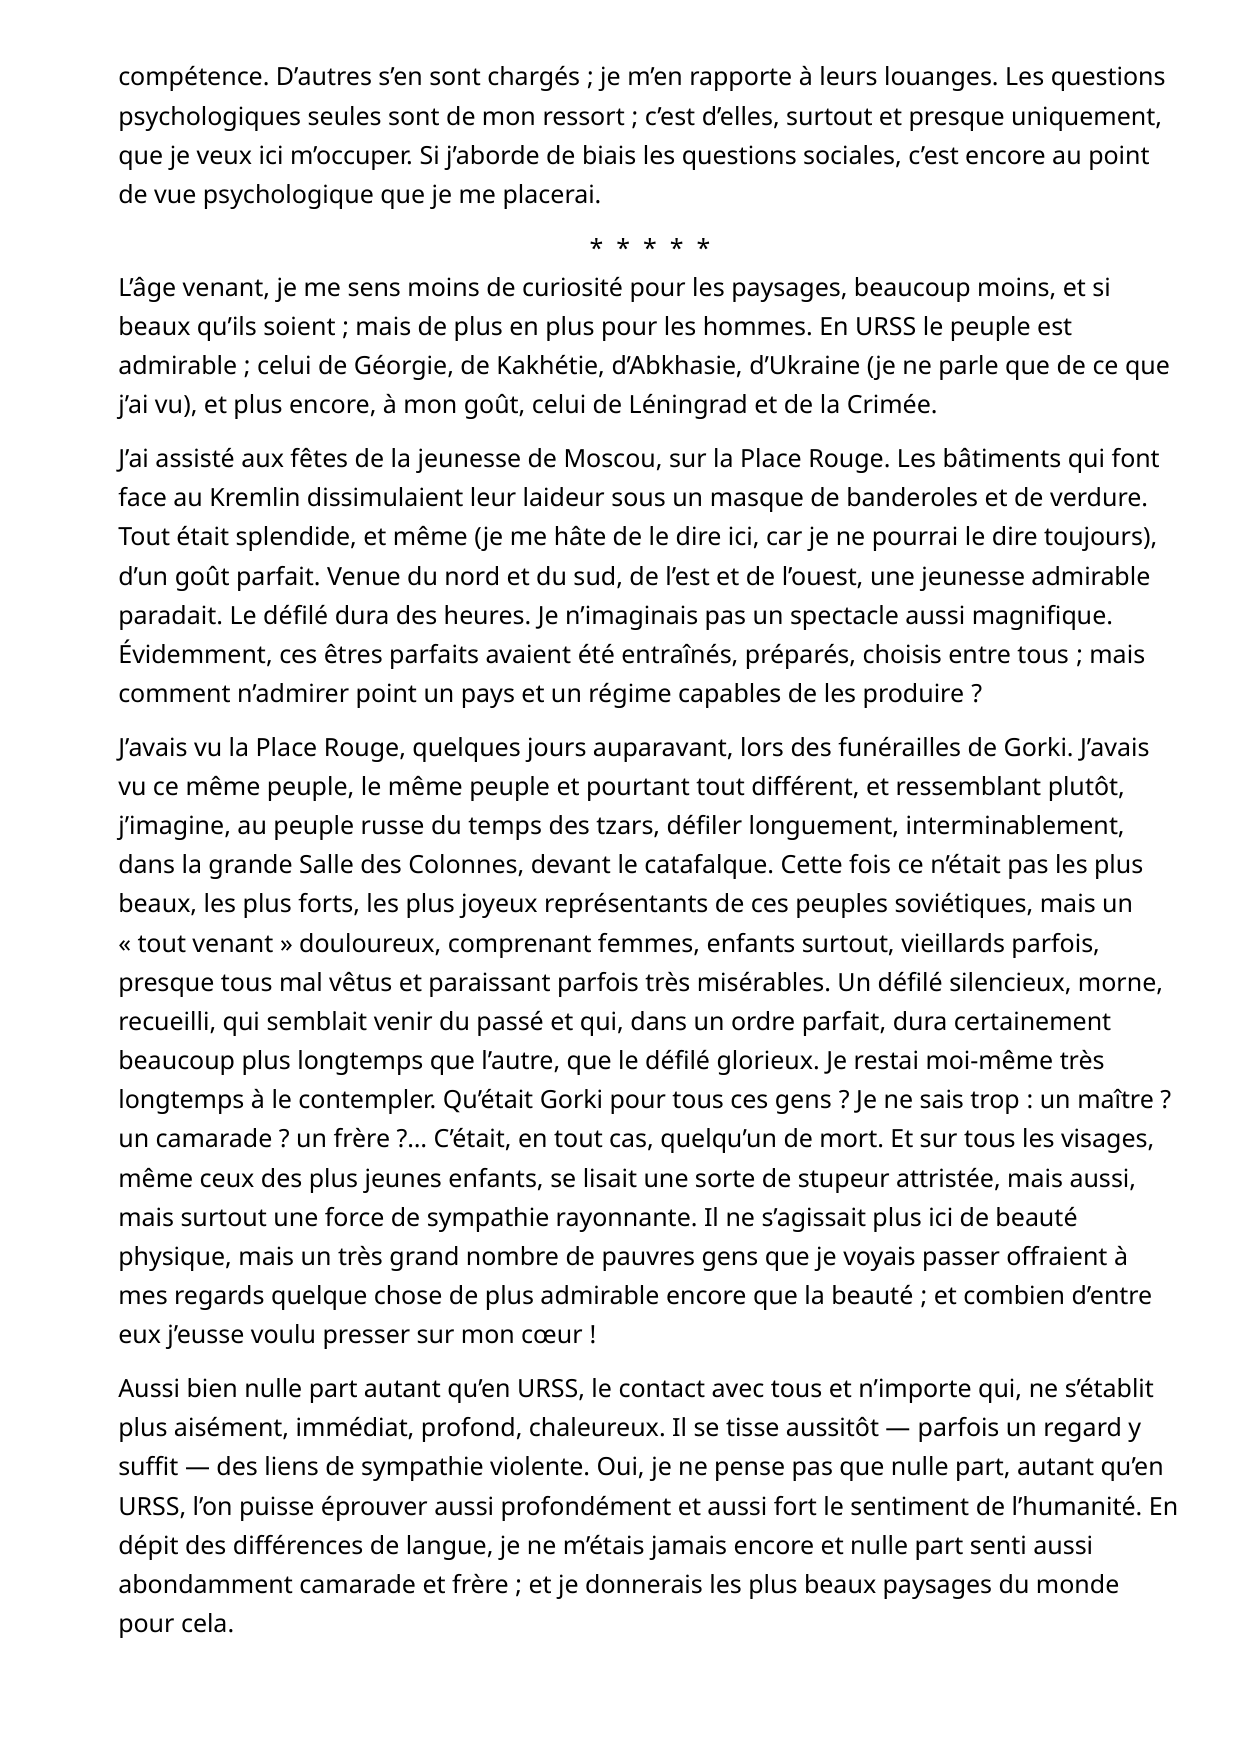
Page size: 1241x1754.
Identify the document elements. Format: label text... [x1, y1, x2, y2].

text J’avais vu la Place Rouge, quelques jours auparavant, lors des funérailles de Gorki. J’avais vu ce même peuple, le même peuple et pourtant tout différent, et ressemblant plutôt, j’imagine, au peuple russe du temps des tzars, défiler longuement, interminablement, dans la grande Salle des Colonnes, devant le catafalque. Cette fois ce n’était pas les plus beaux, les plus forts, les plus joyeux représentants de ces peuples soviétiques, mais un « tout venant » douloureux, comprenant femmes, enfants surtout, vieillards parfois, presque tous mal vêtus et paraissant parfois très misérables. Un défilé silencieux, morne, recueilli, qui semblait venir du passé et qui, dans un ordre parfait, dura certainement beaucoup plus longtemps que l’autre, que le défilé glorieux. Je restai moi-même très longtemps à le contempler. Qu’était Gorki pour tous ces gens ? Je ne sais trop : un maître ? un camarade ? un frère ?… C’était, en tout cas, quelqu’un de mort. Et sur tous les visages, même ceux des plus jeunes enfants, se lisait une sorte de stupeur attristée, mais aussi, mais surtout une force de sympathie rayonnante. Il ne s’agissait plus ici de beauté physique, mais un très grand nombre de pauvres gens que je voyais passer offraient à mes regards quelque chose de plus admirable encore que la beauté ; et combien d’entre eux j’eusse voulu presser sur mon cœur ! [118, 729, 1181, 1351]
text compétence. D’autres s’en sont chargés ; je m’en rapporte à leurs louanges. Les questions psychologiques seules sont de mon ressort ; c’est d’elles, surtout et presque uniquement, que je veux ici m’occuper. Si j’aborde de biais les questions sociales, c’est encore au point de vue psychologique que je me placerai. [118, 59, 1181, 211]
text J’ai assisté aux fêtes de la jeunesse de Moscou, sur la Place Rouge. Les bâtiments qui font face au Kremlin dissimulaient leur laideur sous un masque de banderoles et de verdure. Tout était splendide, et même (je me hâte de le dire ici, car je ne pourrai le dire toujours), d’un goût parfait. Venue du nord et du sud, de l’est et de l’ouest, une jeunesse admirable paradait. Le défilé dura des heures. Je n’imaginais pas un spectacle aussi magnifique. Évidemment, ces êtres parfaits avaient été entraînés, préparés, choisis entre tous ; mais comment n’admirer point un pays et un régime capables de les produire ? [118, 441, 1181, 710]
text L’âge venant, je me sens moins de curiosité pour les paysages, beaucoup moins, et si beaux qu’ils soient ; mais de plus en plus pour les hommes. En URSS le peuple est admirable ; celui de Géorgie, de Kakhétie, d’Abkhasie, d’Ukraine (je ne parle que de ce que j’ai vu), et plus encore, à mon goût, celui de Léningrad et de la Crimée. [118, 269, 1181, 421]
text Aussi bien nulle part autant qu’en URSS, le contact avec tous et n’importe qui, ne s’établit plus aisément, immédiat, profond, chaleureux. Il se tisse aussitôt — parfois un regard y suffit — des liens de sympathie violente. Oui, je ne pense pas que nulle part, autant qu’en URSS, l’on puisse éprouver aussi profondément et aussi fort le sentiment de l’humanité. En dépit des différences de langue, je ne m’étais jamais encore et nulle part senti aussi abondamment camarade et frère ; et je donnerais les plus beaux paysages du monde pour cela. [118, 1371, 1181, 1640]
text * * * * * [118, 230, 1181, 264]
